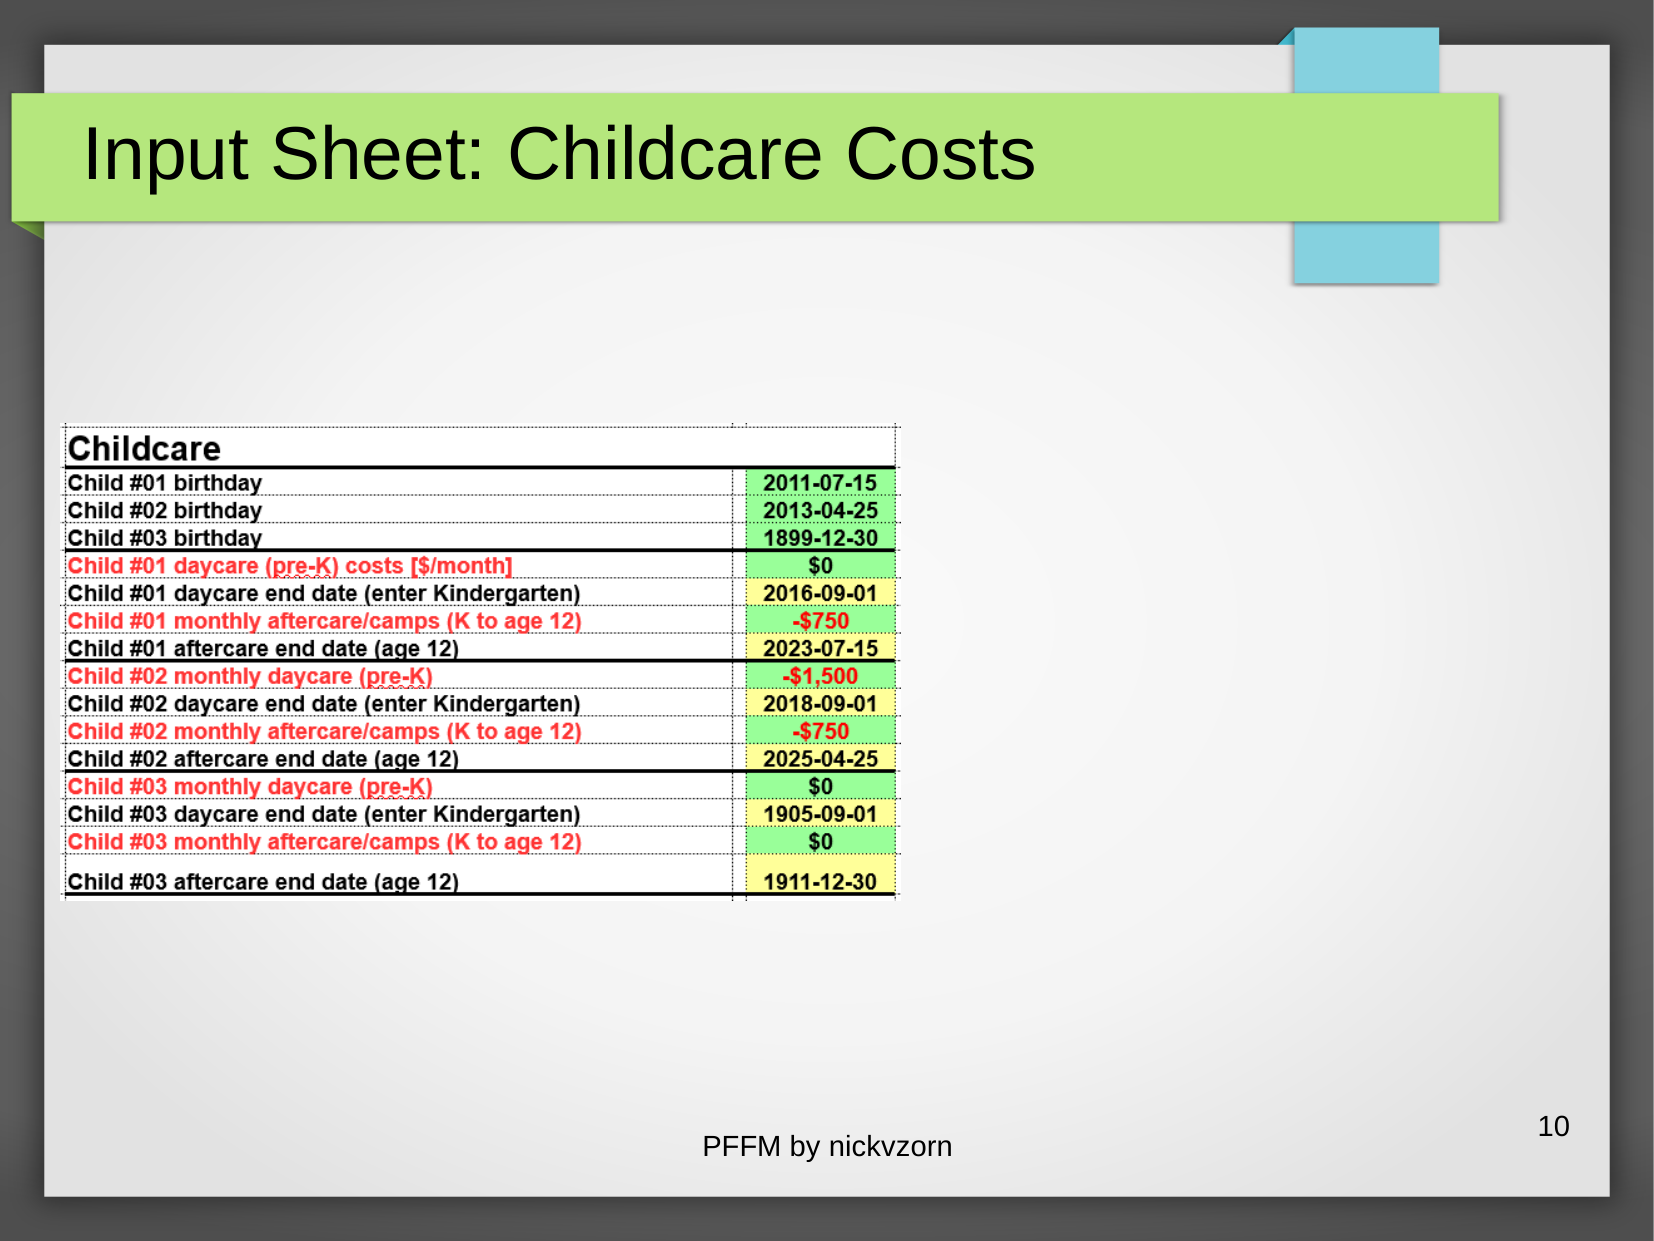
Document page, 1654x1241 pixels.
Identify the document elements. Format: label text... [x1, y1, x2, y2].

title Input Sheet: Childcare Costs [82, 94, 1264, 213]
picture [0, 0, 1654, 1241]
